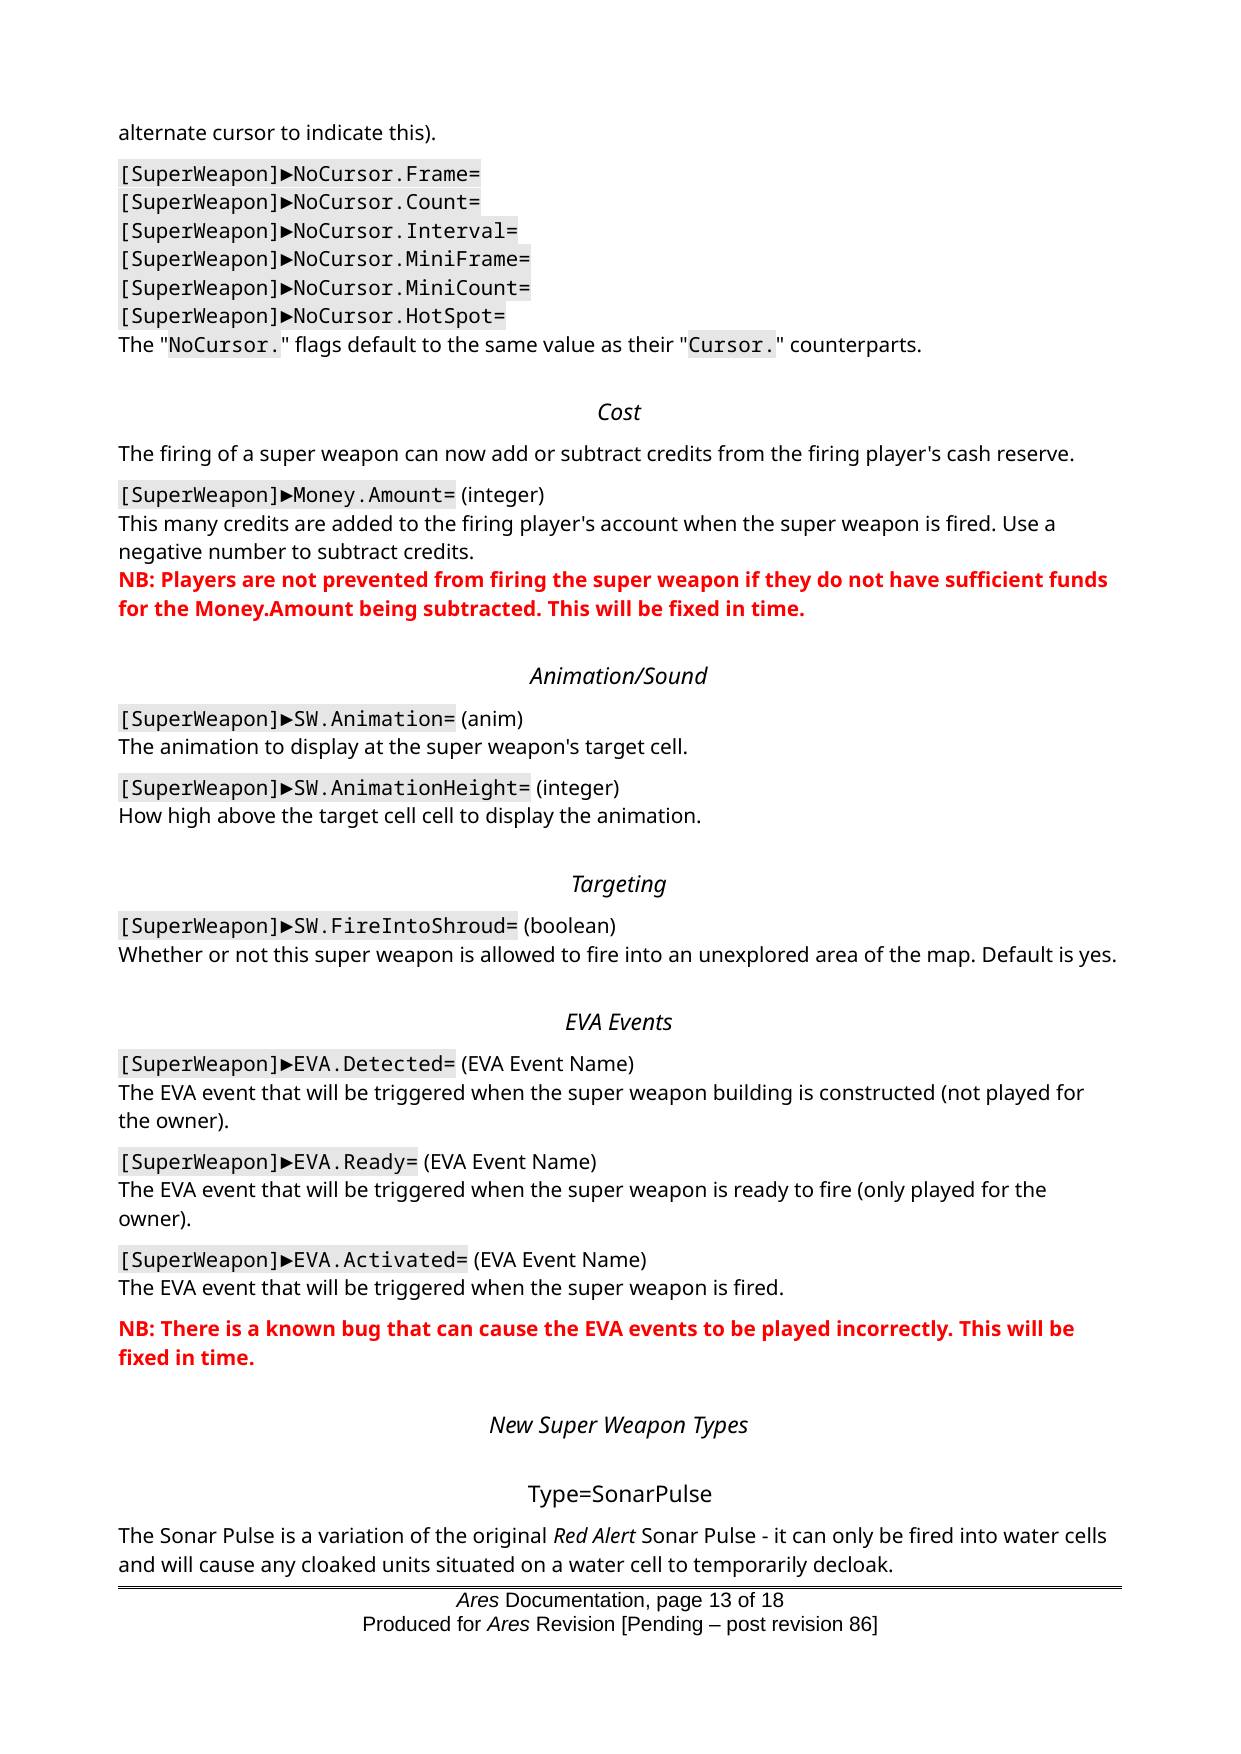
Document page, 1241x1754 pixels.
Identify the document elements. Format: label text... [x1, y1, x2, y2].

subtitle Type=SonarPulse [118, 1477, 1122, 1509]
subtitle Cost [118, 396, 1122, 427]
text alternate cursor to indicate this). [118, 118, 1122, 147]
subtitle Targeting [118, 867, 1122, 899]
text [SuperWeapon]►SW.FireIntoShroud= (boolean) Whether or not this super weapon is allowed to fire into an unexplored area of the map. Default is yes. [118, 911, 1122, 968]
text The firing of a super weapon can now add or subtract credits from the firing player's cash reserve. [118, 439, 1122, 468]
text [SuperWeapon]►NoCursor.Frame= [SuperWeapon]►NoCursor.Count= [SuperWeapon]►NoCursor.Interval= [SuperWeapon]►NoCursor.MiniFrame= [SuperWeapon]►NoCursor.MiniCount= [SuperWeapon]►NoCursor.HotSpot= The "NoCursor." flags default to the same value as their "Cursor." counterparts. [118, 159, 1122, 358]
text [SuperWeapon]►EVA.Activated= (EVA Event Name) The EVA event that will be triggered when the super weapon is fired. [118, 1245, 1122, 1302]
text [SuperWeapon]►EVA.Detected= (EVA Event Name) The EVA event that will be triggered when the super weapon building is constructed (not played for the owner). [118, 1049, 1122, 1135]
text [SuperWeapon]►SW.Animation= (anim) The animation to display at the super weapon's target cell. [118, 704, 1122, 761]
text The Sonar Pulse is a variation of the original Red Alert Sonar Pulse - it can only be fired into water cells and will cause any cloaked units situated on a water cell to temporarily decloak. [118, 1521, 1122, 1578]
subtitle New Super Weapon Types [118, 1409, 1122, 1440]
text [SuperWeapon]►SW.AnimationHeight= (integer) How high above the target cell cell to display the animation. [118, 773, 1122, 830]
subtitle Animation/Sound [118, 660, 1122, 691]
text [SuperWeapon]►EVA.Ready= (EVA Event Name) The EVA event that will be triggered when the super weapon is ready to fire (only played for the owner). [118, 1147, 1122, 1232]
subtitle EVA Events [118, 1006, 1122, 1037]
text NB: There is a known bug that can cause the EVA events to be played incorrectly. This will be fixed in time. [118, 1314, 1122, 1371]
text [SuperWeapon]►Money.Amount= (integer) This many credits are added to the firing player's account when the super weapon is fired. Use a negative number to subtract credits. NB: Players are not prevented from firing the super weapon if they do not have sufficient funds for the Money.Amount being subtracted. This will be fixed in time. [118, 480, 1122, 622]
